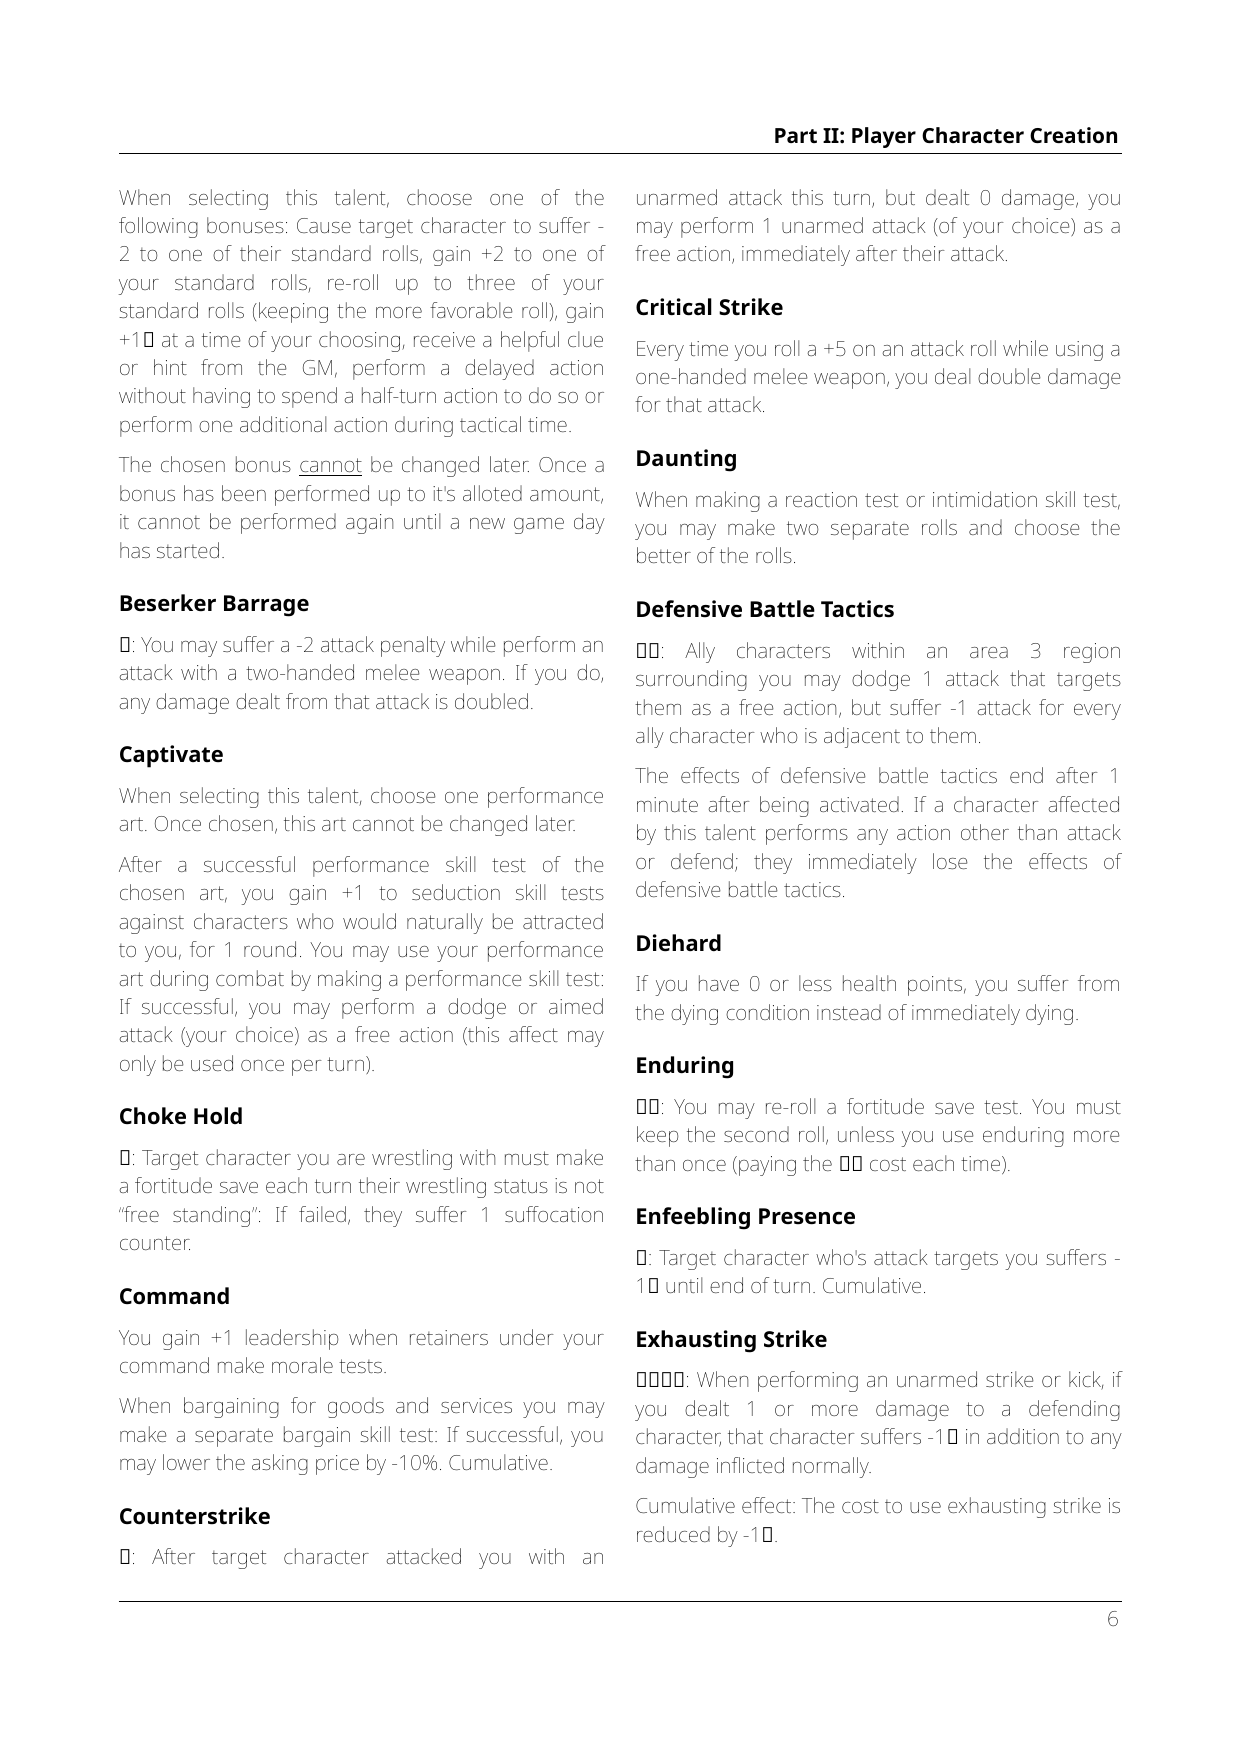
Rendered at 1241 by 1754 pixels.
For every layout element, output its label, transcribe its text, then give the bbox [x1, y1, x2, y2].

text : Target character you are wrestling with must make a fortitude save each turn their wrestling status is not “free standing”: If failed, they suffer 1 suffocation counter. [118, 1143, 605, 1257]
text Critical Strike [635, 292, 1122, 322]
text Defensive Battle Tactics [635, 594, 1122, 624]
text When making a reaction test or intimidation skill test, you may make two separate rolls and choose the better of the rolls. [635, 485, 1122, 570]
text unarmed attack this turn, but dealt 0 damage, you may perform 1 unarmed attack (of your choice) as a free action, immediately after their attack. [635, 183, 1122, 268]
text If you have 0 or less health points, you suffer from the dying condition instead of immediately dying. [635, 969, 1122, 1026]
text : You may suffer a -2 attack penalty while perform an attack with a two-handed melee weapon. If you do, any damage dealt from that attack is doubled. [118, 630, 605, 715]
text : You may re-roll a fortitude save test. You must keep the second roll, unless you use enduring more than once (paying the  cost each time). [635, 1092, 1122, 1177]
text The effects of defensive battle tactics end after 1 minute after being activated. If a character affected by this talent performs any action other than attack or defend; they immediately lose the effects of defensive battle tactics. [635, 761, 1122, 904]
text You gain +1 leadership when retainers under your command make morale tests. [118, 1323, 605, 1379]
text The chosen bonus cannot be changed later. Once a bonus has been performed up to it's alloted amount, it cannot be performed again until a new game day has started. [118, 451, 605, 564]
text After a successful performance skill test of the chosen art, you gain +1 to seduction skill tests against characters who would naturally be attracted to you, for 1 round. You may use your performance art during combat by making a performance skill test: If successful, you may perform a dodge or aimed attack (your choice) as a free action (this affect may only be used once per turn). [118, 850, 605, 1077]
text Enduring [635, 1050, 1122, 1080]
text : Target character who's attack targets you suffers -1 until end of turn. Cumulative. [635, 1243, 1122, 1300]
text Command [118, 1281, 605, 1311]
text : After target character attacked you with an [118, 1542, 605, 1571]
text When bargaining for goods and services you may make a separate bargain skill test: If successful, you may lower the asking price by -10%. Cumulative. [118, 1391, 605, 1477]
text Every time you roll a +5 on an attack roll while using a one-handed melee weapon, you deal double damage for that attack. [635, 334, 1122, 419]
text Enfeebling Presence [635, 1201, 1122, 1231]
text When selecting this talent, choose one of the following bonuses: Cause target character to suffer -2 to one of their standard rolls, gain +2 to one of your standard rolls, re-roll up to three of your standard rolls (keeping the more favorable roll), gain +1 at a time of your choosing, receive a helpful clue or hint from the GM, perform a delayed action without having to spend a half-turn action to do so or perform one additional action during tactical time. [118, 183, 605, 438]
text Choke Hold [118, 1101, 605, 1131]
text Captivate [118, 739, 605, 769]
text Counterstrike [118, 1501, 605, 1531]
text Cumulative effect: The cost to use exhausting strike is reduced by -1. [635, 1491, 1122, 1548]
text : When performing an unarmed strike or kick, if you dealt 1 or more damage to a defending character, that character suffers -1 in addition to any damage inflicted normally. [635, 1366, 1122, 1479]
text Daunting [635, 443, 1122, 473]
text Beserker Barrage [118, 588, 605, 618]
text Exhausting Strike [635, 1324, 1122, 1354]
text Diehard [635, 928, 1122, 957]
text : Ally characters within an area 3 region surrounding you may dodge 1 attack that targets them as a free action, but suffer -1 attack for every ally character who is adjacent to them. [635, 636, 1122, 749]
text When selecting this talent, choose one performance art. Once chosen, this art cannot be changed later. [118, 781, 605, 838]
